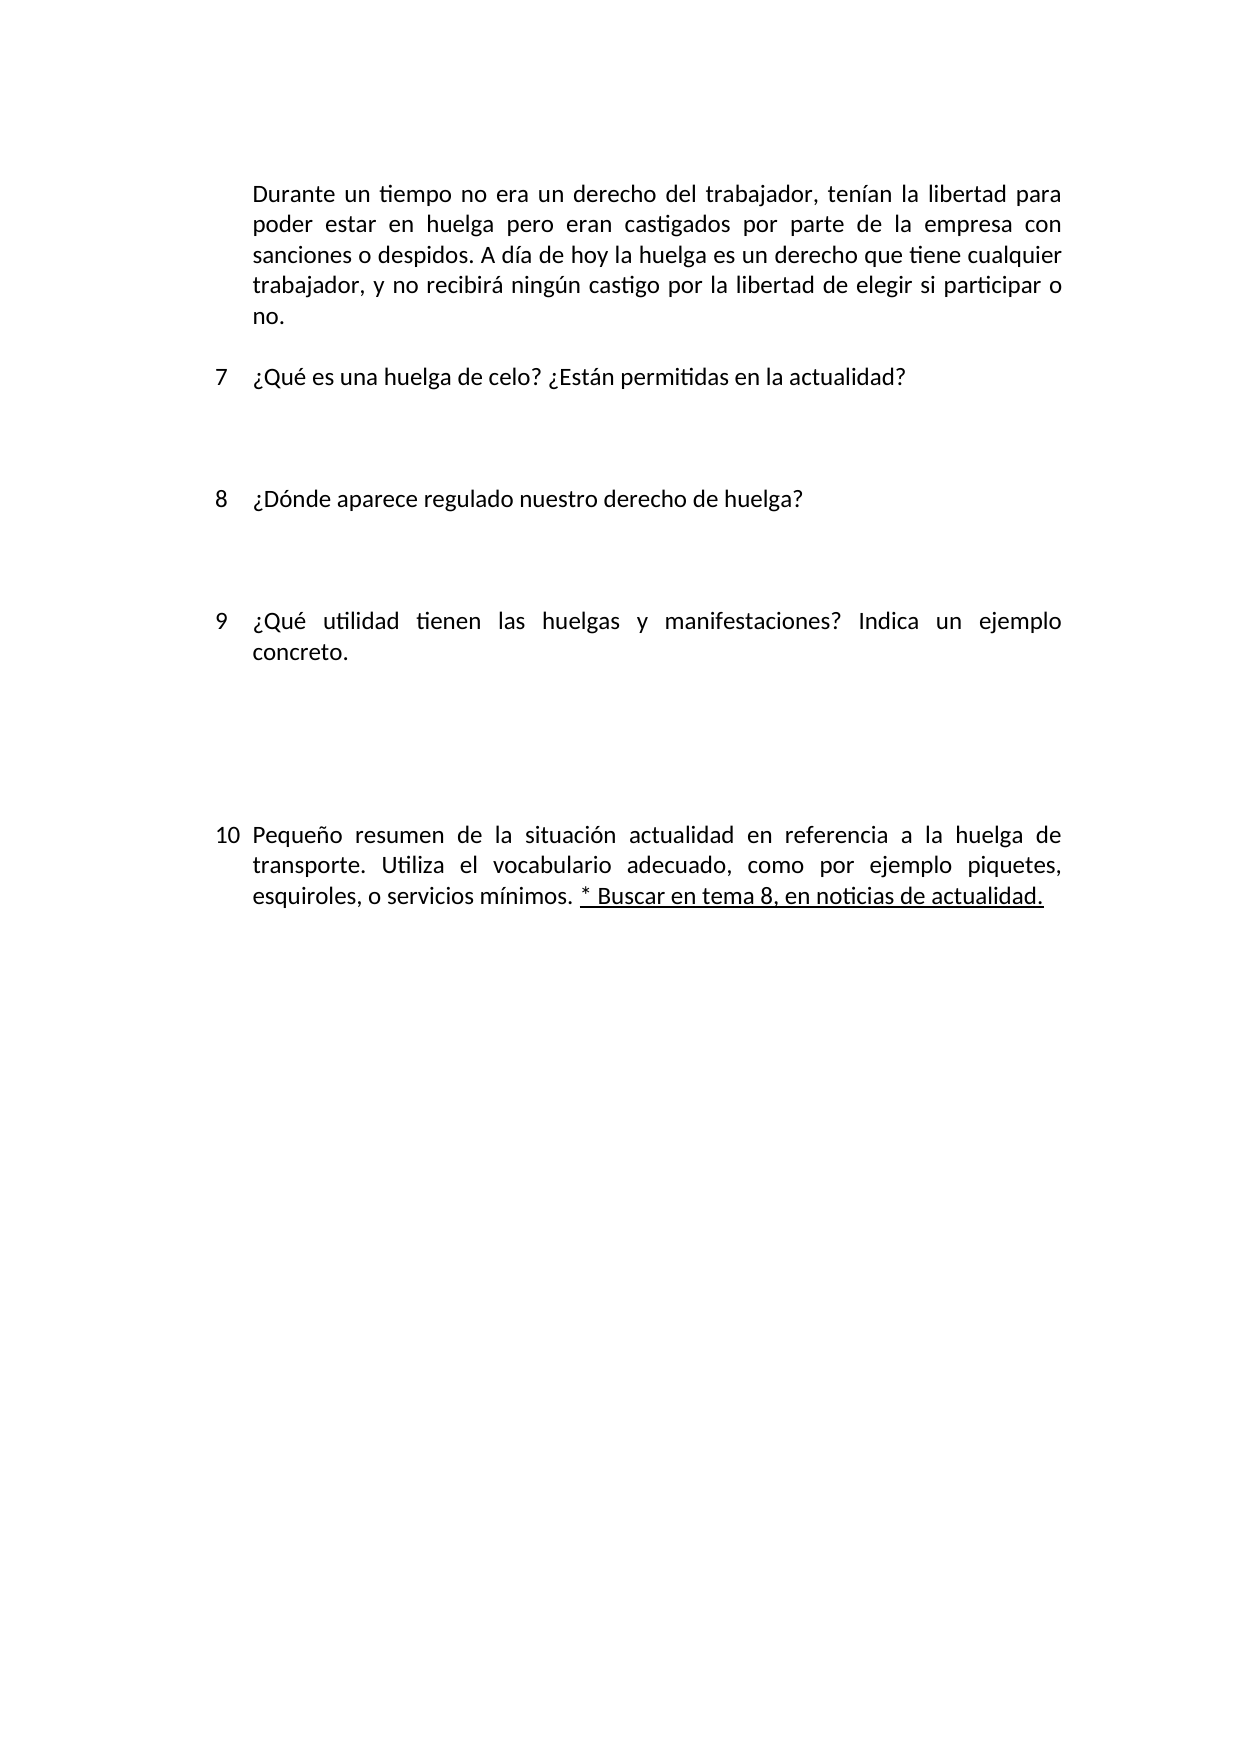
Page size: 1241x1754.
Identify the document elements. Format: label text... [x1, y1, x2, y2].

list ¿Qué utilidad tienen las huelgas y manifestaciones? Indica un ejemplo concreto. [215, 605, 1063, 666]
list ¿Dónde aparece regulado nuestro derecho de huelga? [215, 483, 1063, 514]
list ¿Qué es una huelga de celo? ¿Están permitidas en la actualidad? [215, 361, 1063, 392]
list Durante un tiempo no era un derecho del trabajador, tenían la libertad para poder estar en huelga pero eran castigados por parte de la empresa con sanciones o despidos. A día de hoy la huelga es un derecho que tiene cualquier trabajador, y no recibirá ningún castigo por la libertad de elegir si participar o no. [252, 178, 1063, 331]
list Pequeño resumen de la situación actualidad en referencia a la huelga de transporte. Utiliza el vocabulario adecuado, como por ejemplo piquetes, esquiroles, o servicios mínimos. * Buscar en tema 8, en noticias de actualidad. [215, 819, 1063, 911]
